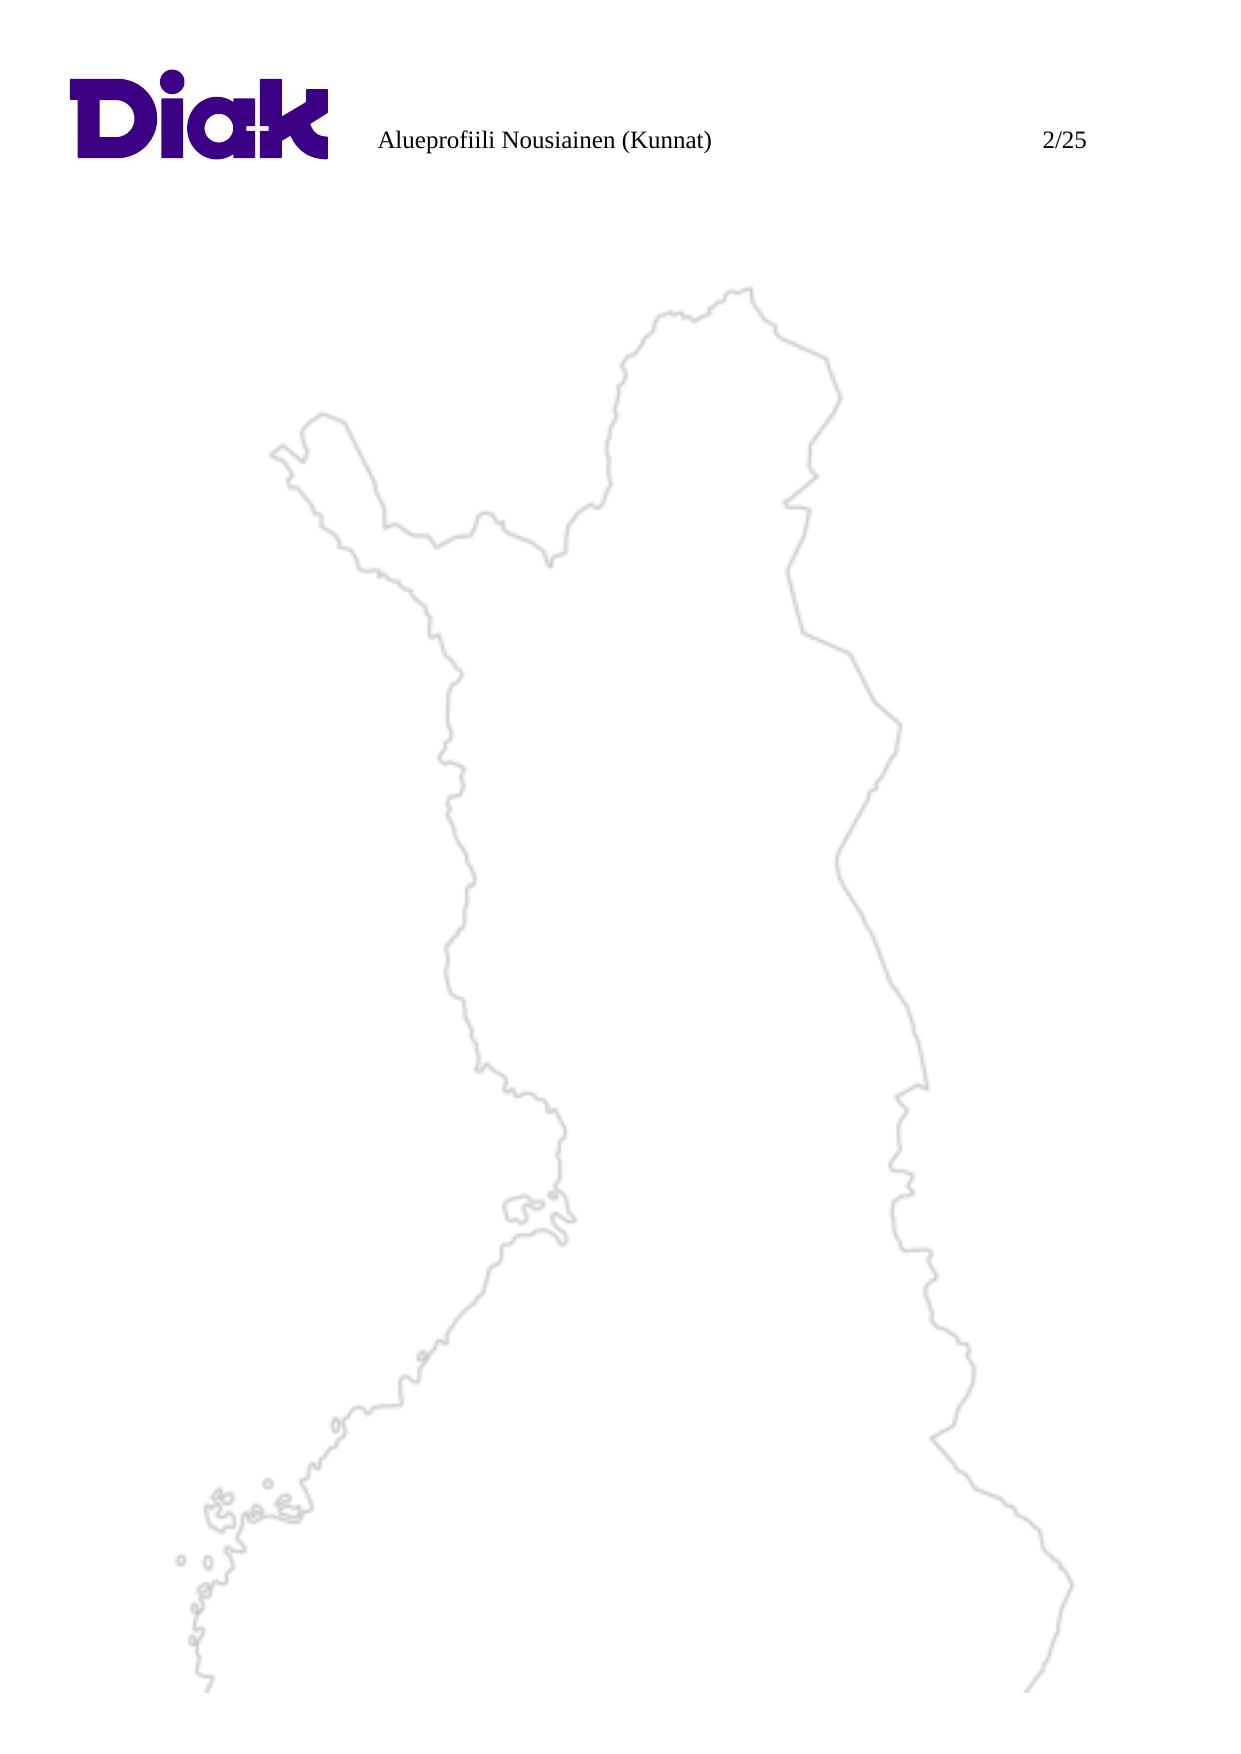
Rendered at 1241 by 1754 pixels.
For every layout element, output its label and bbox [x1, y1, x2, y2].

picture [61, 196, 1179, 1693]
